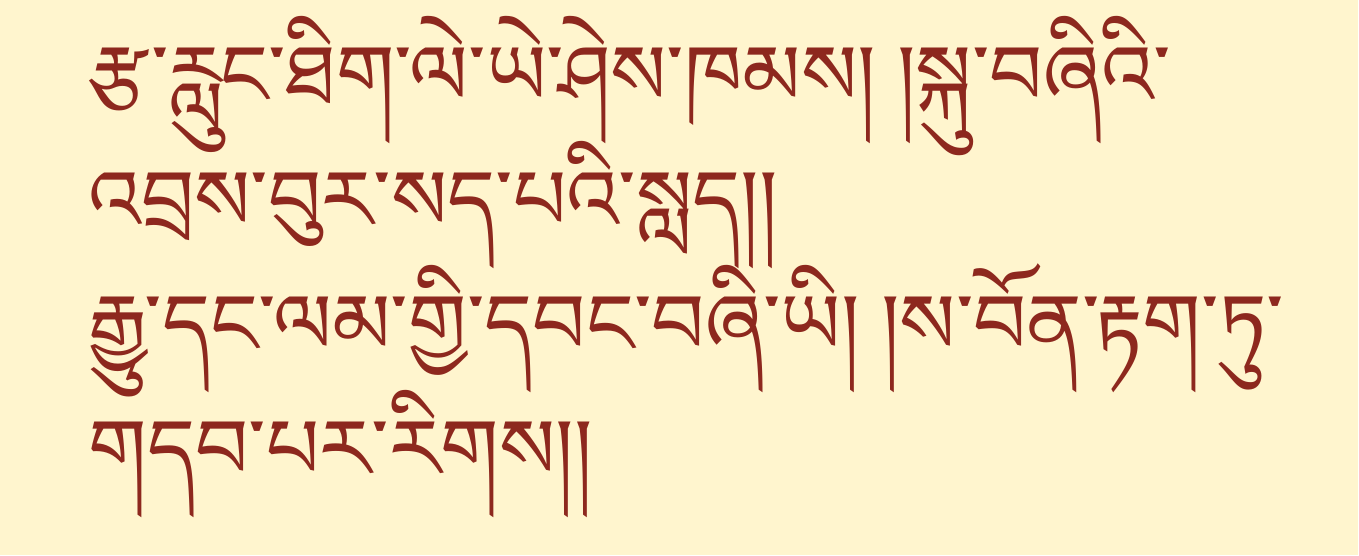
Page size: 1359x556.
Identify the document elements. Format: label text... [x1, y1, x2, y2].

text རྩ་རླུང་ཐིག་ལེ་ཡེ་ཤེས་ཁམས། །སྐུ་བཞིའི་འབྲས་བུར་སད་པའི་སླད།། རྒྱུ་དང་ལམ་གྱི་དབང་བཞི་ཡི། །ས་བོན་རྟག་ཏུ་གདབ་པར་རིགས།། [88, 29, 1346, 513]
